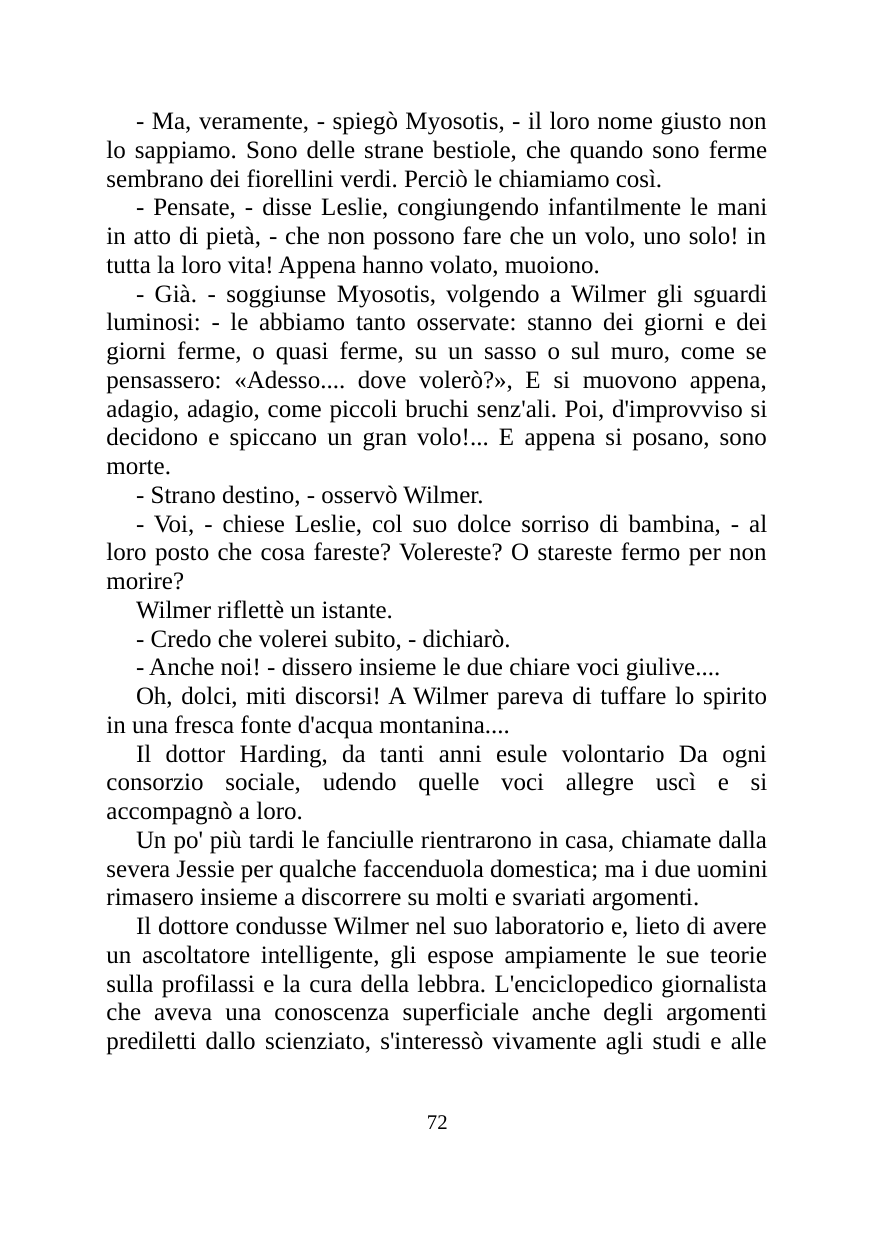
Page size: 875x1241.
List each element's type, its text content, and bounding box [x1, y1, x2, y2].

text - Ma, veramente, - spiegò Myosotis, - il loro nome giusto non lo sappiamo. Sono delle strane bestiole, che quando sono ferme sembrano dei fiorellini verdi. Perciò le chiamiamo così. [106, 106, 768, 192]
text - Voi, - chiese Leslie, col suo dolce sorriso di bambina, - al loro posto che cosa fareste? Volereste? O stareste fermo per non morire? [106, 509, 768, 595]
text Un po' più tardi le fanciulle rientrarono in casa, chiamate dalla severa Jessie per qualche faccenduola domestica; ma i due uomini rimasero insieme a discorrere su molti e svariati argomenti. [106, 825, 768, 911]
text - Strano destino, - osservò Wilmer. [106, 480, 768, 509]
text Oh, dolci, miti discorsi! A Wilmer pareva di tuffare lo spirito in una fresca fonte d'acqua montanina.... [106, 681, 768, 739]
text - Anche noi! - dissero insieme le due chiare voci giulive.... [106, 652, 768, 681]
text Il dottor Harding, da tanti anni esule volontario Da ogni consorzio sociale, udendo quelle voci allegre uscì e si accompagnò a loro. [106, 739, 768, 825]
text Wilmer riflettè un istante. [106, 595, 768, 624]
text - Credo che volerei subito, - dichiarò. [106, 624, 768, 652]
text - Già. - soggiunse Myosotis, volgendo a Wilmer gli sguardi luminosi: - le abbiamo tanto osservate: stanno dei giorni e dei giorni ferme, o quasi ferme, su un sasso o sul muro, come se pensassero: «Adesso.... dove volerò?», E si muovono appena, adagio, adagio, come piccoli bruchi senz'ali. Poi, d'improvviso si decidono e spiccano un gran volo!... E appena si posano, sono morte. [106, 279, 768, 480]
text - Pensate, - disse Leslie, congiungendo infantilmente le mani in atto di pietà, - che non possono fare che un volo, uno solo! in tutta la loro vita! Appena hanno volato, muoiono. [106, 192, 768, 279]
text Il dottore condusse Wilmer nel suo laboratorio e, lieto di avere un ascoltatore intelligente, gli espose ampiamente le sue teorie sulla profilassi e la cura della lebbra. L'enciclopedico giornalista che aveva una conoscenza superficiale anche degli argomenti prediletti dallo scienziato, s'interessò vivamente agli studi e alle [106, 911, 768, 1055]
